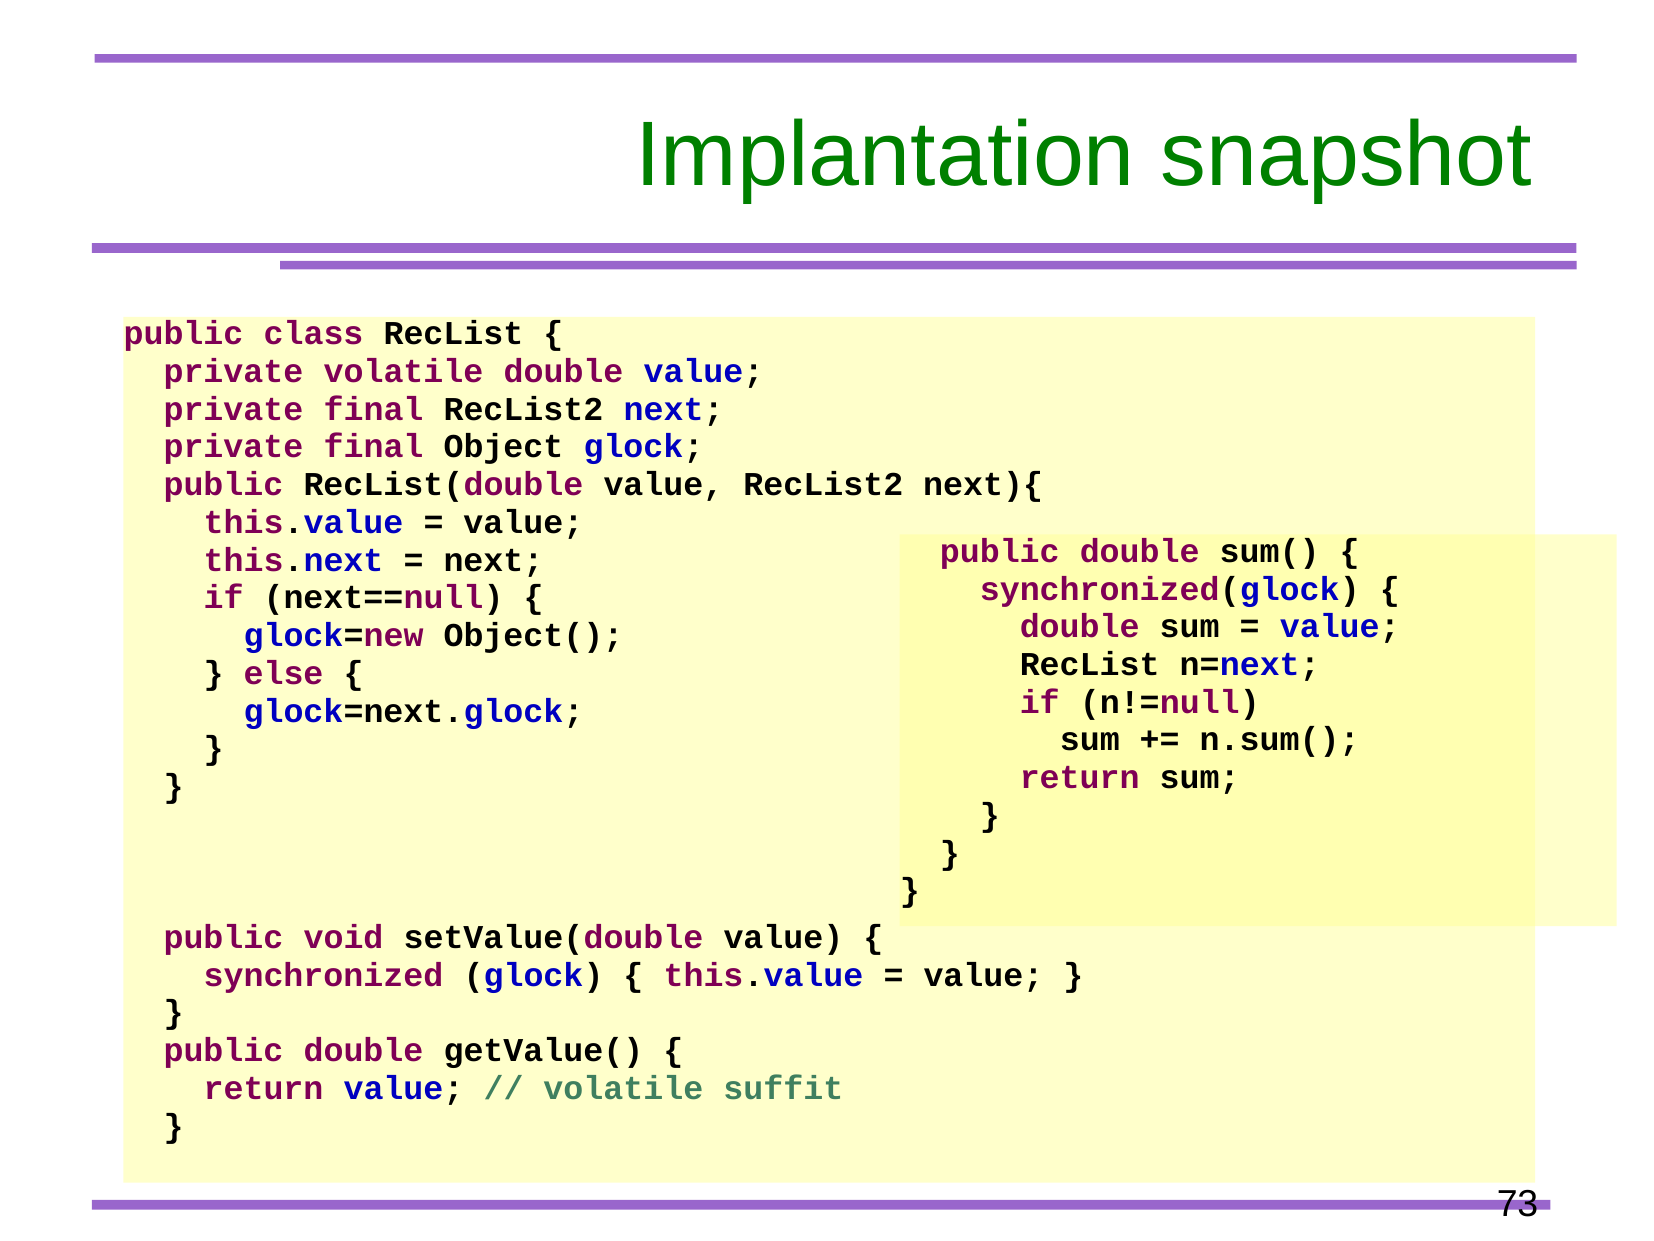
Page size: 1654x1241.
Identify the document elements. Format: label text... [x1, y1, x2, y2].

text_box public double sum() { synchronized(glock) { double sum = value; RecList n=next; if (n!=null) sum += n.sum(); return sum; } } } [899, 534, 1617, 927]
title Implantation snapshot [121, 49, 1534, 257]
text_box public class RecList { private volatile double value; private final RecList2 next; private final Object glock; public RecList(double value, RecList2 next){ this.value = value; this.next = next; if (next==null) { glock=new Object(); } else { glock=next.glock; } } public void setValue(double value) { synchronized (glock) { this.value = value; } } public double getValue() { return value; // volatile suffit } [123, 316, 1536, 1183]
